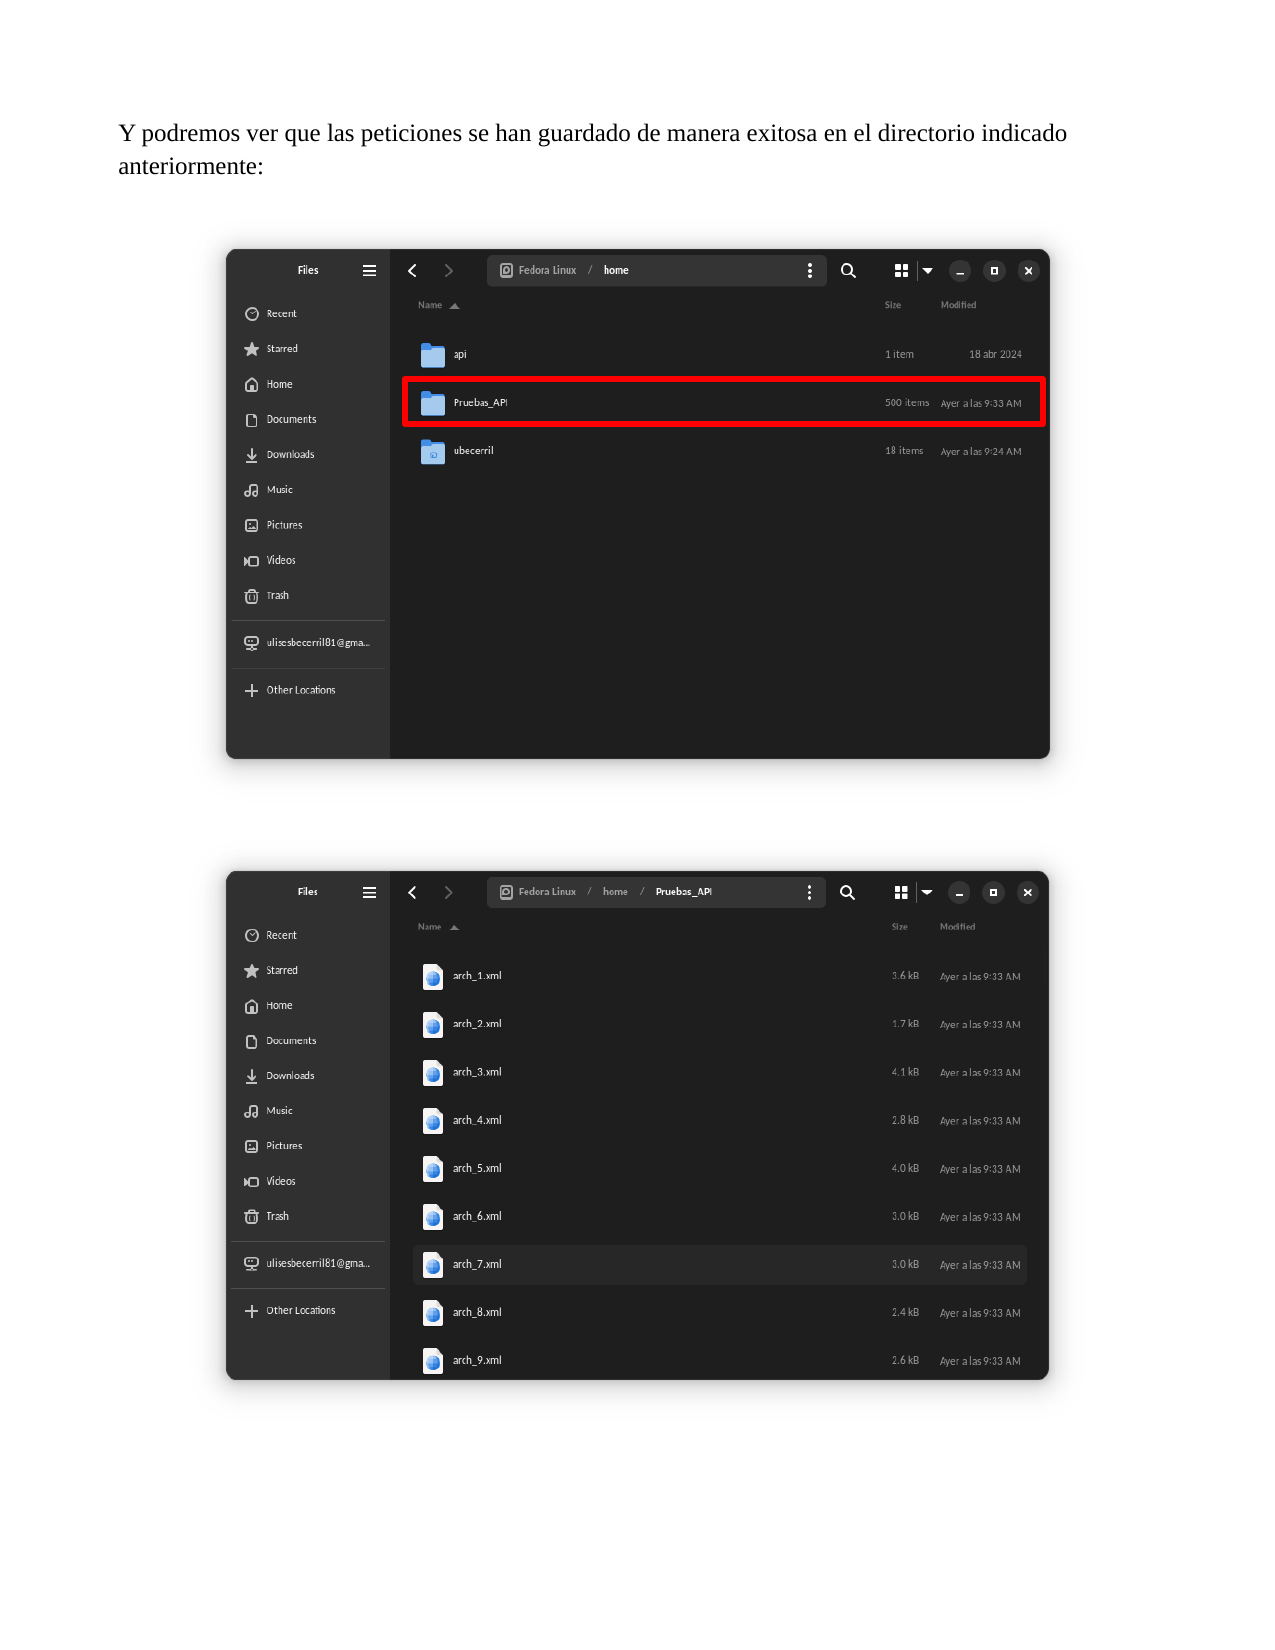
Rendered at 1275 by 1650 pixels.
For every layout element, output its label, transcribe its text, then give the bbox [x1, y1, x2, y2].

text Y podremos ver que las peticiones se han guardado de manera exitosa en el directorio indicado anteriormente: [118, 118, 1157, 180]
picture [169, 198, 1106, 1441]
